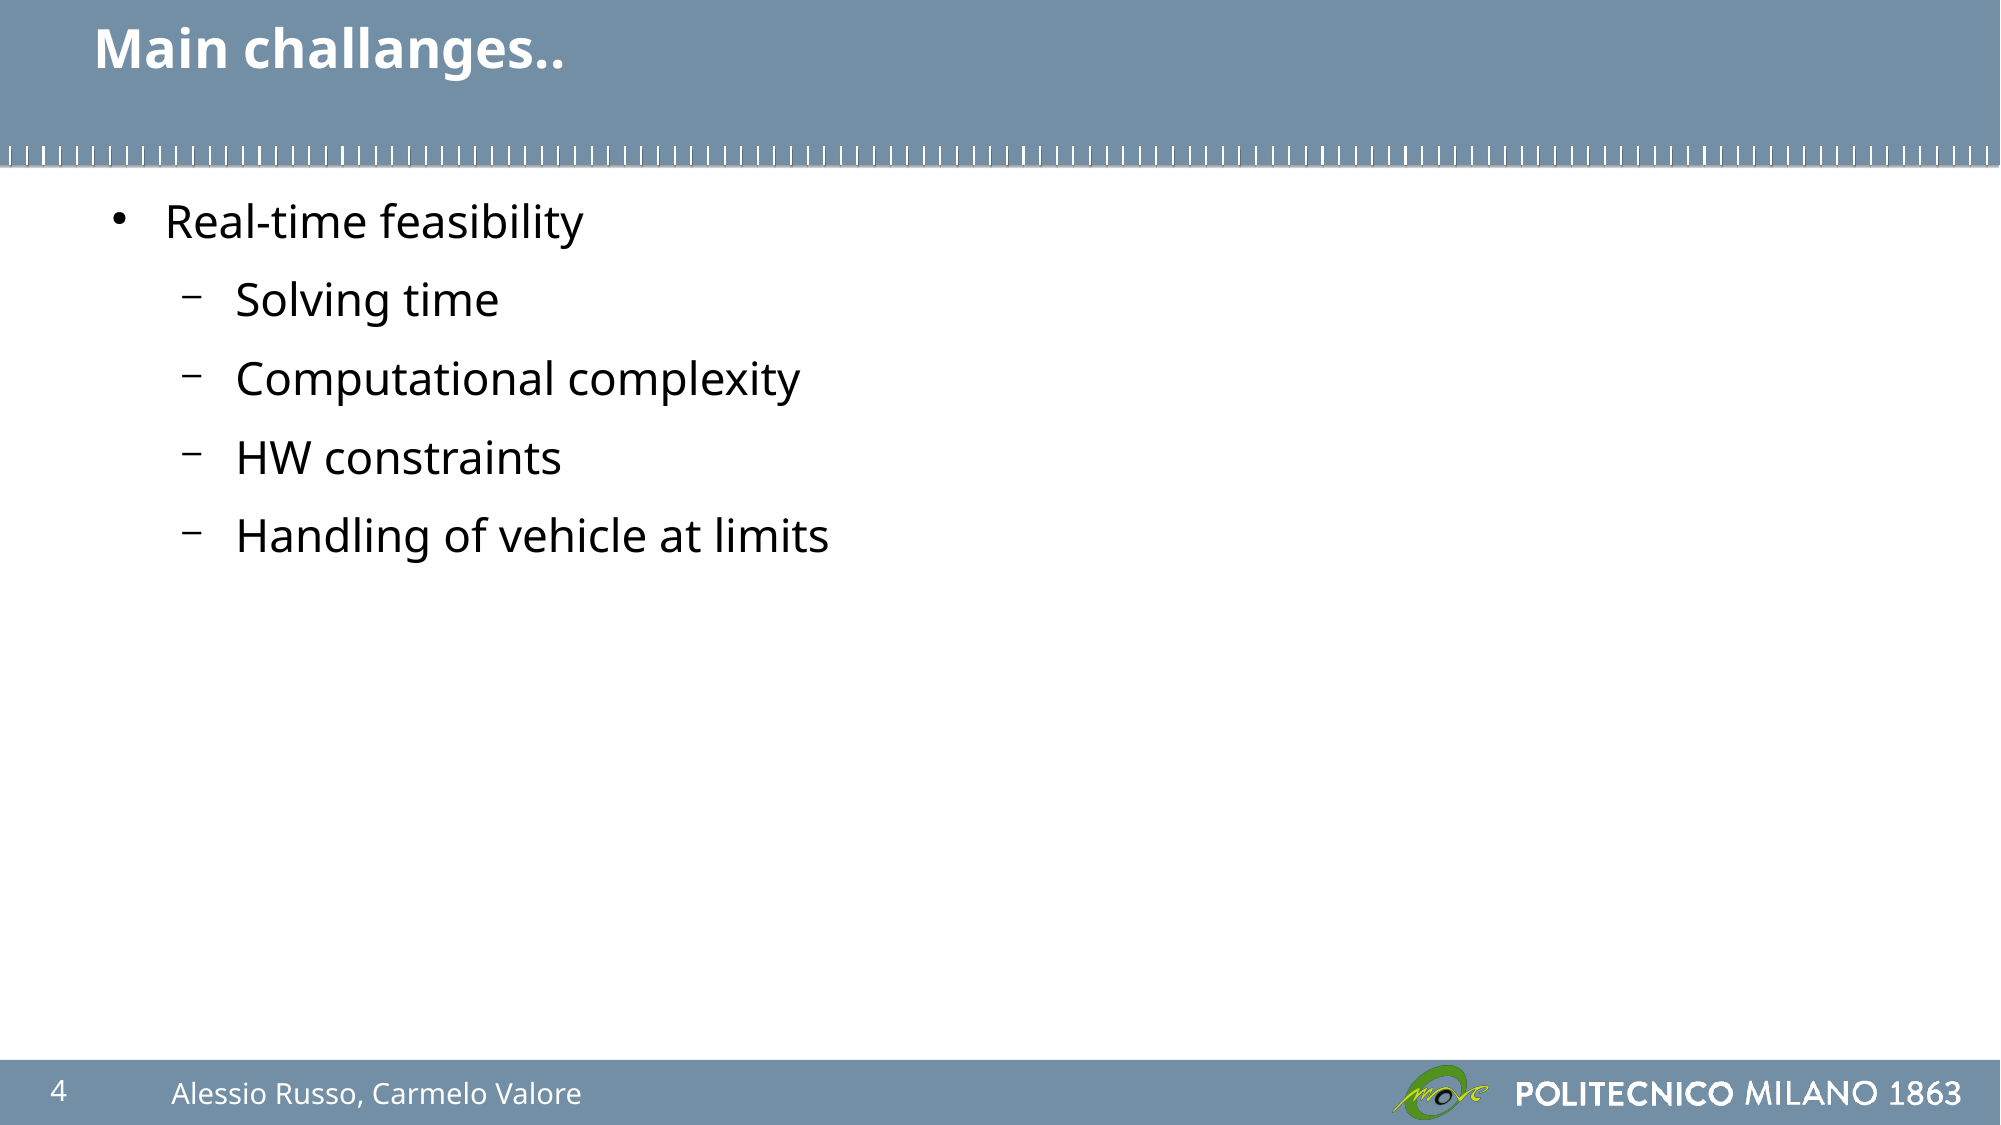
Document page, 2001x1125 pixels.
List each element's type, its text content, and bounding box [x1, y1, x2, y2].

picture [1510, 1068, 1967, 1117]
slide_number [7, 1062, 110, 1123]
picture [1392, 1065, 1489, 1120]
title Main challanges.. [78, 8, 1922, 86]
footer Alessio Russo, Carmelo Valore [156, 1062, 1007, 1123]
list Real-time feasibility Solving time Computational complexity HW constraints Handling of vehicle at limits [78, 185, 1922, 1042]
